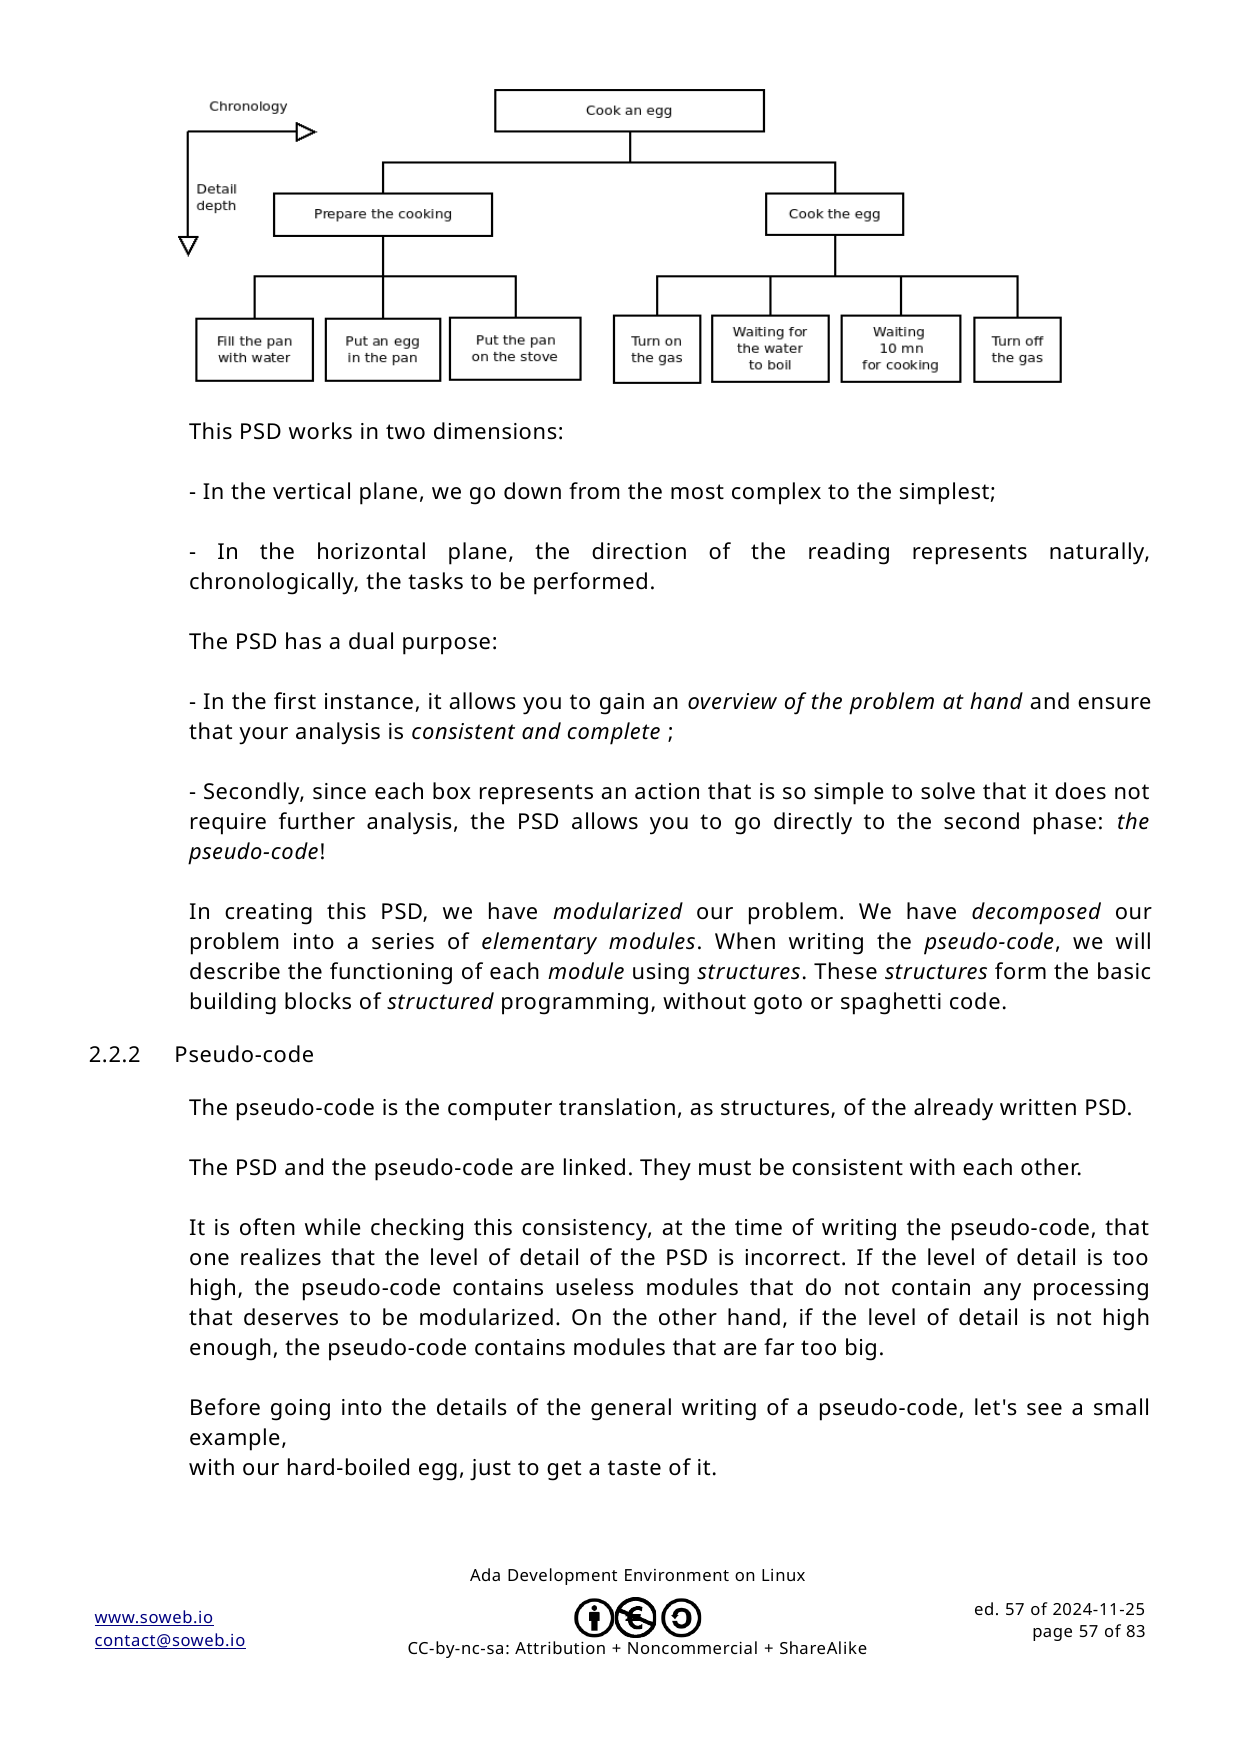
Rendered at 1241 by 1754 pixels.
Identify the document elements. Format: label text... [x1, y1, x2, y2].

text - In the first instance, it allows you to gain an overview of the problem at hand and ensure that your analysis is consistent and complete ; [189, 686, 1152, 746]
text - In the vertical plane, we go down from the most complex to the simplest; [189, 476, 1152, 506]
picture [573, 1597, 657, 1638]
picture [177, 88, 1063, 386]
text This PSD works in two dimensions: [189, 416, 1152, 446]
text - Secondly, since each box represents an action that is so simple to solve that it does not require further analysis, the PSD allows you to go directly to the second phase: the pseudo-code! [189, 776, 1152, 866]
text It is often while checking this consistency, at the time of writing the pseudo-code, that one realizes that the level of detail of the PSD is incorrect. If the level of detail is too high, the pseudo-code contains useless modules that do not contain any processing that deserves to be modularized. On the other hand, if the level of detail is not high enough, the pseudo-code contains modules that are far too big. [189, 1212, 1152, 1362]
text Before going into the details of the general writing of a pseudo-code, let's see a small example, [189, 1392, 1152, 1452]
text with our hard-boiled egg, just to get a taste of it. [189, 1452, 1152, 1482]
text The pseudo-code is the computer translation, as structures, of the already written PSD. [189, 1092, 1152, 1122]
subtitle Pseudo-code [88, 1039, 1152, 1080]
text - In the horizontal plane, the direction of the reading represents naturally, chronologically, the tasks to be performed. [189, 536, 1152, 596]
text The PSD has a dual purpose: [189, 626, 1152, 656]
picture [660, 1597, 702, 1638]
text In creating this PSD, we have modularized our problem. We have decomposed our problem into a series of elementary modules. When writing the pseudo-code, we will describe the functioning of each module using structures. These structures form the basic building blocks of structured programming, without goto or spaghetti code. [189, 896, 1152, 1016]
text The PSD and the pseudo-code are linked. They must be consistent with each other. [189, 1152, 1152, 1182]
